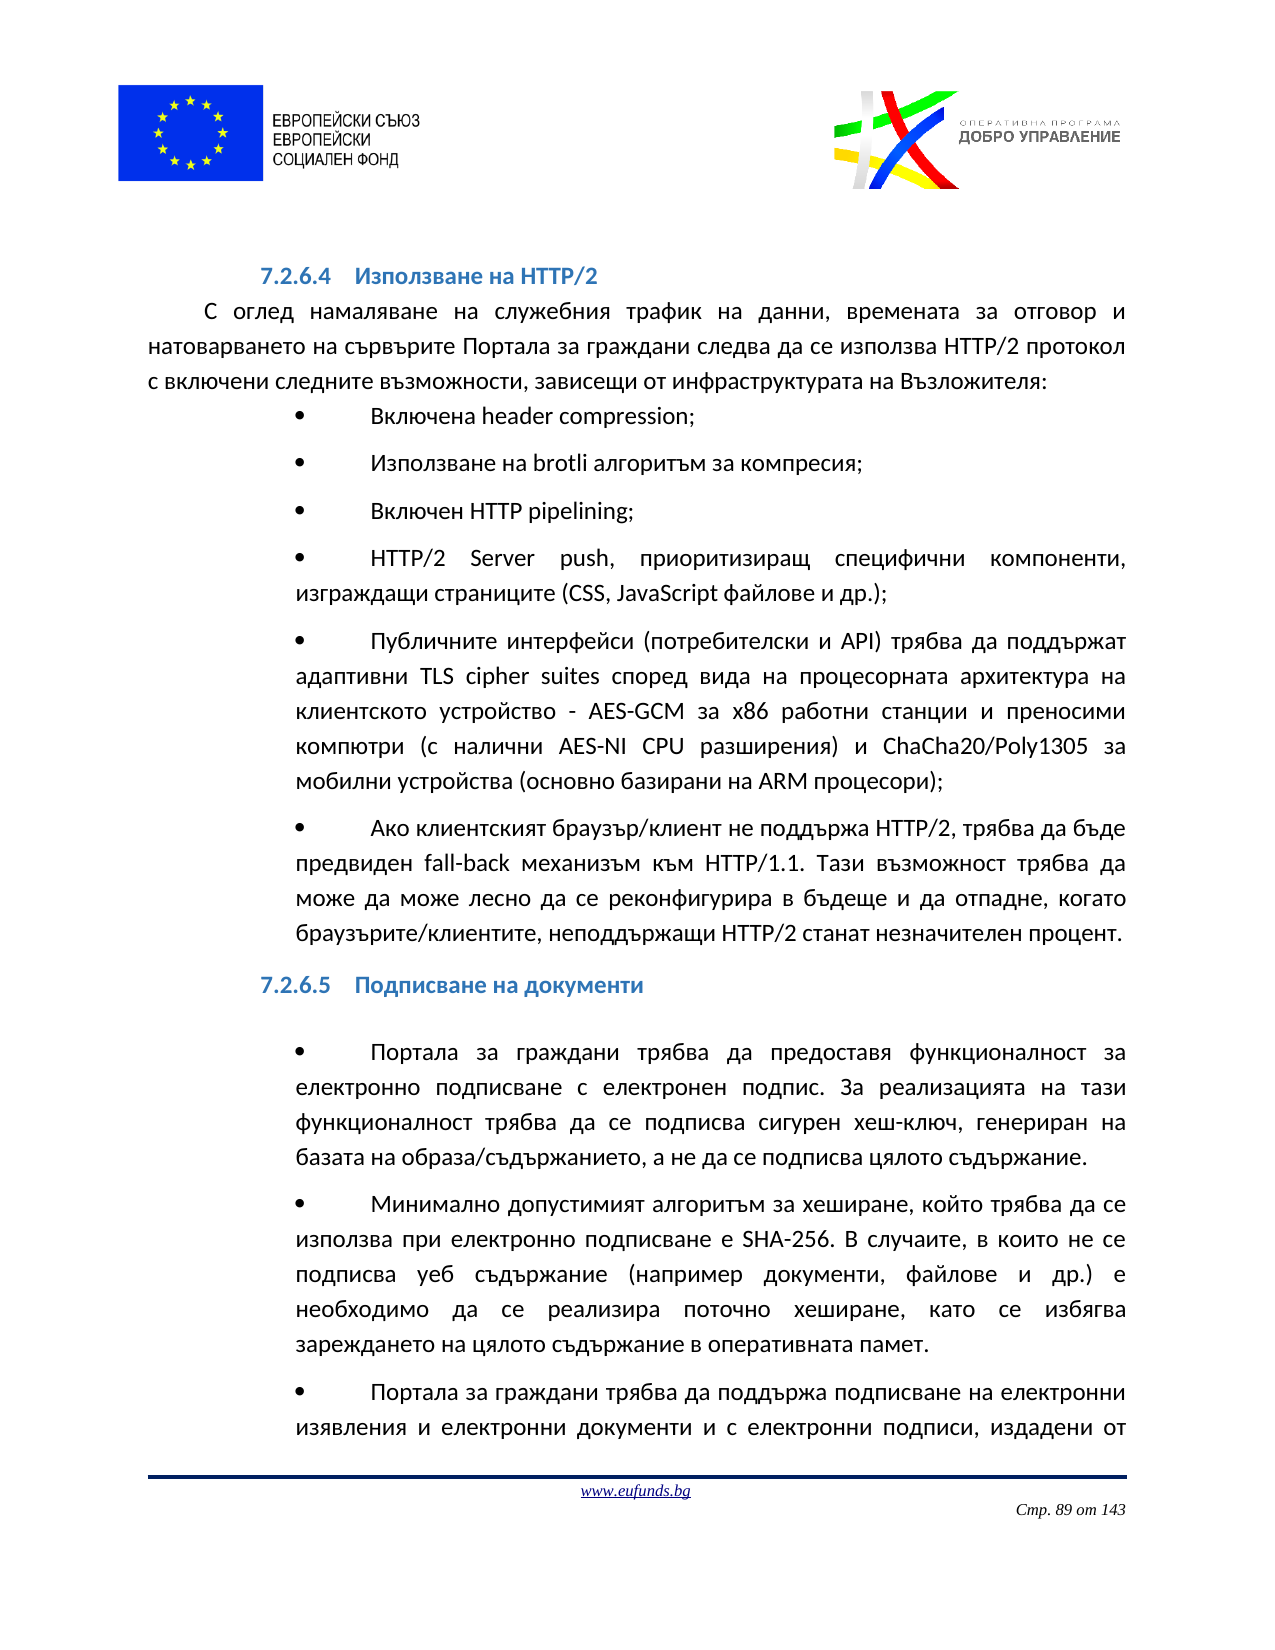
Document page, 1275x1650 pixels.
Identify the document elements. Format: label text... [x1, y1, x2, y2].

list Включен HTTP pipelining; [295, 495, 1127, 525]
list Портала за граждани трябва да поддържа подписване на електронни изявления и електронни документи и с електронни подписи, издадени от [295, 1376, 1127, 1442]
subtitle Използване на HTTP/2 [260, 260, 1127, 290]
text С оглед намаляване на служебния трафик на данни, времената за отговор и натоварването на сървърите Портала за граждани следва да се използва HTTP/2 протокол с включени следните възможности, зависещи от инфраструктурата на Възложителя: [148, 295, 1127, 395]
list Включена header compression; [295, 400, 1127, 430]
list Портала за граждани трябва да предоставя функционалност за електронно подписване с електронен подпис. За реализацията на тази функционалност трябва да се подписва сигурен хеш-ключ, генериран на базата на образа/съдържанието, а не да се подписва цялото съдържание. [295, 1036, 1127, 1172]
list Използване на brotli алгоритъм за компресия; [295, 447, 1127, 478]
list Публичните интерфейси (потребителски и API) трябва да поддържат адаптивни TLS cipher suites според вида на процесорната архитектура на клиентското устройство - AES-GCM за x86 работни станции и преносими компютри (с налични AES-NI CPU разширения) и ChaCha20/Poly1305 за мобилни устройства (основно базирани на ARM процесори); [295, 625, 1127, 795]
subtitle Подписване на документи [260, 969, 1127, 999]
list HTTP/2 Server push, приоритизиращ специфични компоненти, изграждащи страниците (CSS, JavaScript файлове и др.); [295, 542, 1127, 608]
list Минимално допустимият алгоритъм за хеширане, който трябва да се използва при електронно подписване е SHA-256. В случаите, в които не се подписва уеб съдържание (например документи, файлове и др.) е необходимо да се реализира поточно хеширане, като се избягва зареждането на цялото съдържание в оперативната памет. [295, 1189, 1127, 1359]
list Ако клиентският браузър/клиент не поддържа HTTP/2, трябва да бъде предвиден fall-back механизъм към HTTP/1.1. Тази възможност трябва да може да може лесно да се реконфигурира в бъдеще и да отпадне, когато браузърите/клиентите, неподдържащи HTTP/2 станат незначителен процент. [295, 812, 1127, 948]
